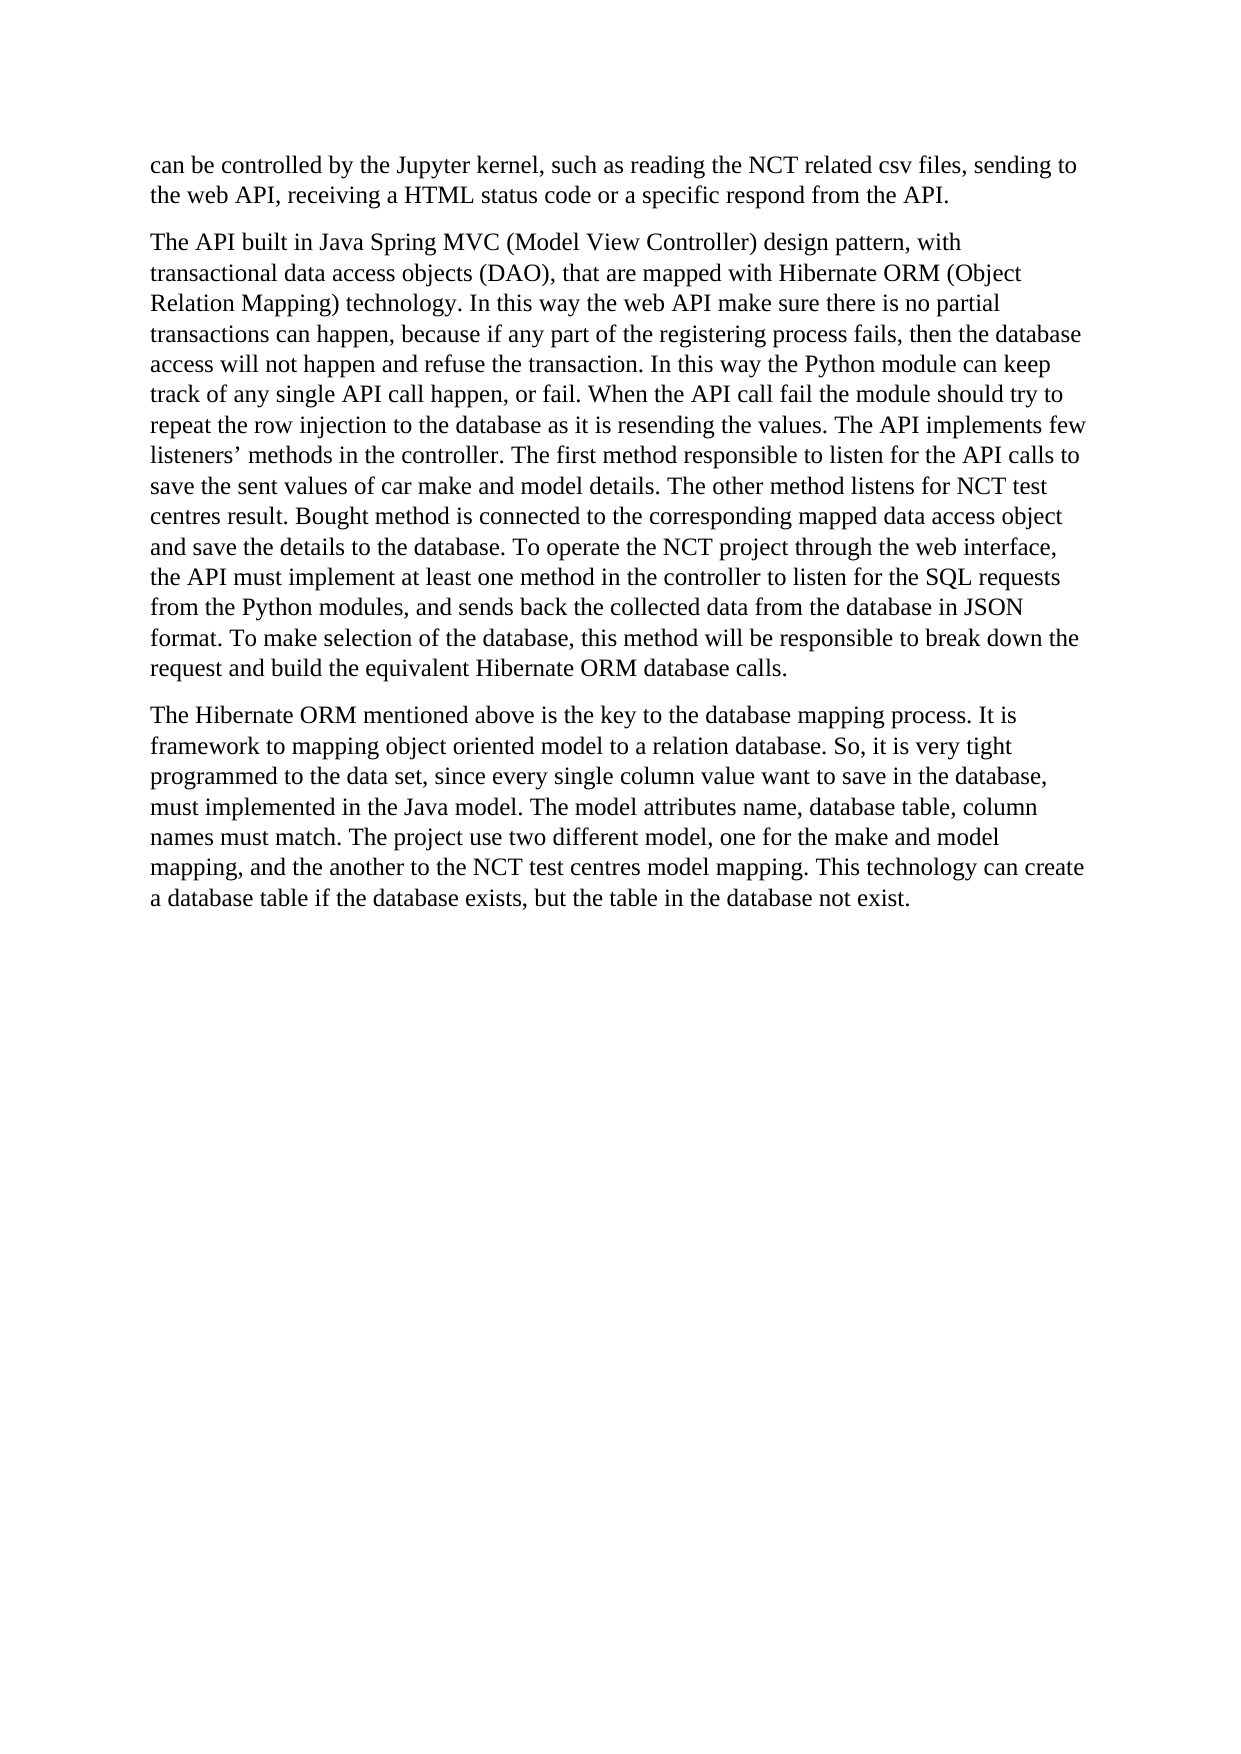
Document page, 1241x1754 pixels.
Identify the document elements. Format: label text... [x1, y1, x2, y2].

text The Hibernate ORM mentioned above is the key to the database mapping process. It is framework to mapping object oriented model to a relation database. So, it is very tight programmed to the data set, since every single column value want to save in the database, must implemented in the Java model. The model attributes name, database table, column names must match. The project use two different model, one for the make and model mapping, and the another to the NCT test centres model mapping. This technology can create a database table if the database exists, but the table in the database not exist. [150, 700, 1090, 912]
text The API built in Java Spring MVC (Model View Controller) design pattern, with transactional data access objects (DAO), that are mapped with Hibernate ORM (Object Relation Mapping) technology. In this way the web API make sure there is no partial transactions can happen, because if any part of the registering process fails, then the database access will not happen and refuse the transaction. In this way the Python module can keep track of any single API call happen, or fail. When the API call fail the module should try to repeat the row injection to the database as it is resending the values. The API implements few listeners’ methods in the controller. The first method responsible to listen for the API calls to save the sent values of car make and model details. The other method listens for NCT test centres result. Bought method is connected to the corresponding mapped data access object and save the details to the database. To operate the NCT project through the web interface, the API must implement at least one method in the controller to listen for the SQL requests from the Python modules, and sends back the collected data from the database in JSON format. To make selection of the database, this method will be responsible to break down the request and build the equivalent Hibernate ORM database calls. [150, 227, 1090, 682]
text can be controlled by the Jupyter kernel, such as reading the NCT related csv files, sending to the web API, receiving a HTML status code or a specific respond from the API. [150, 150, 1090, 209]
